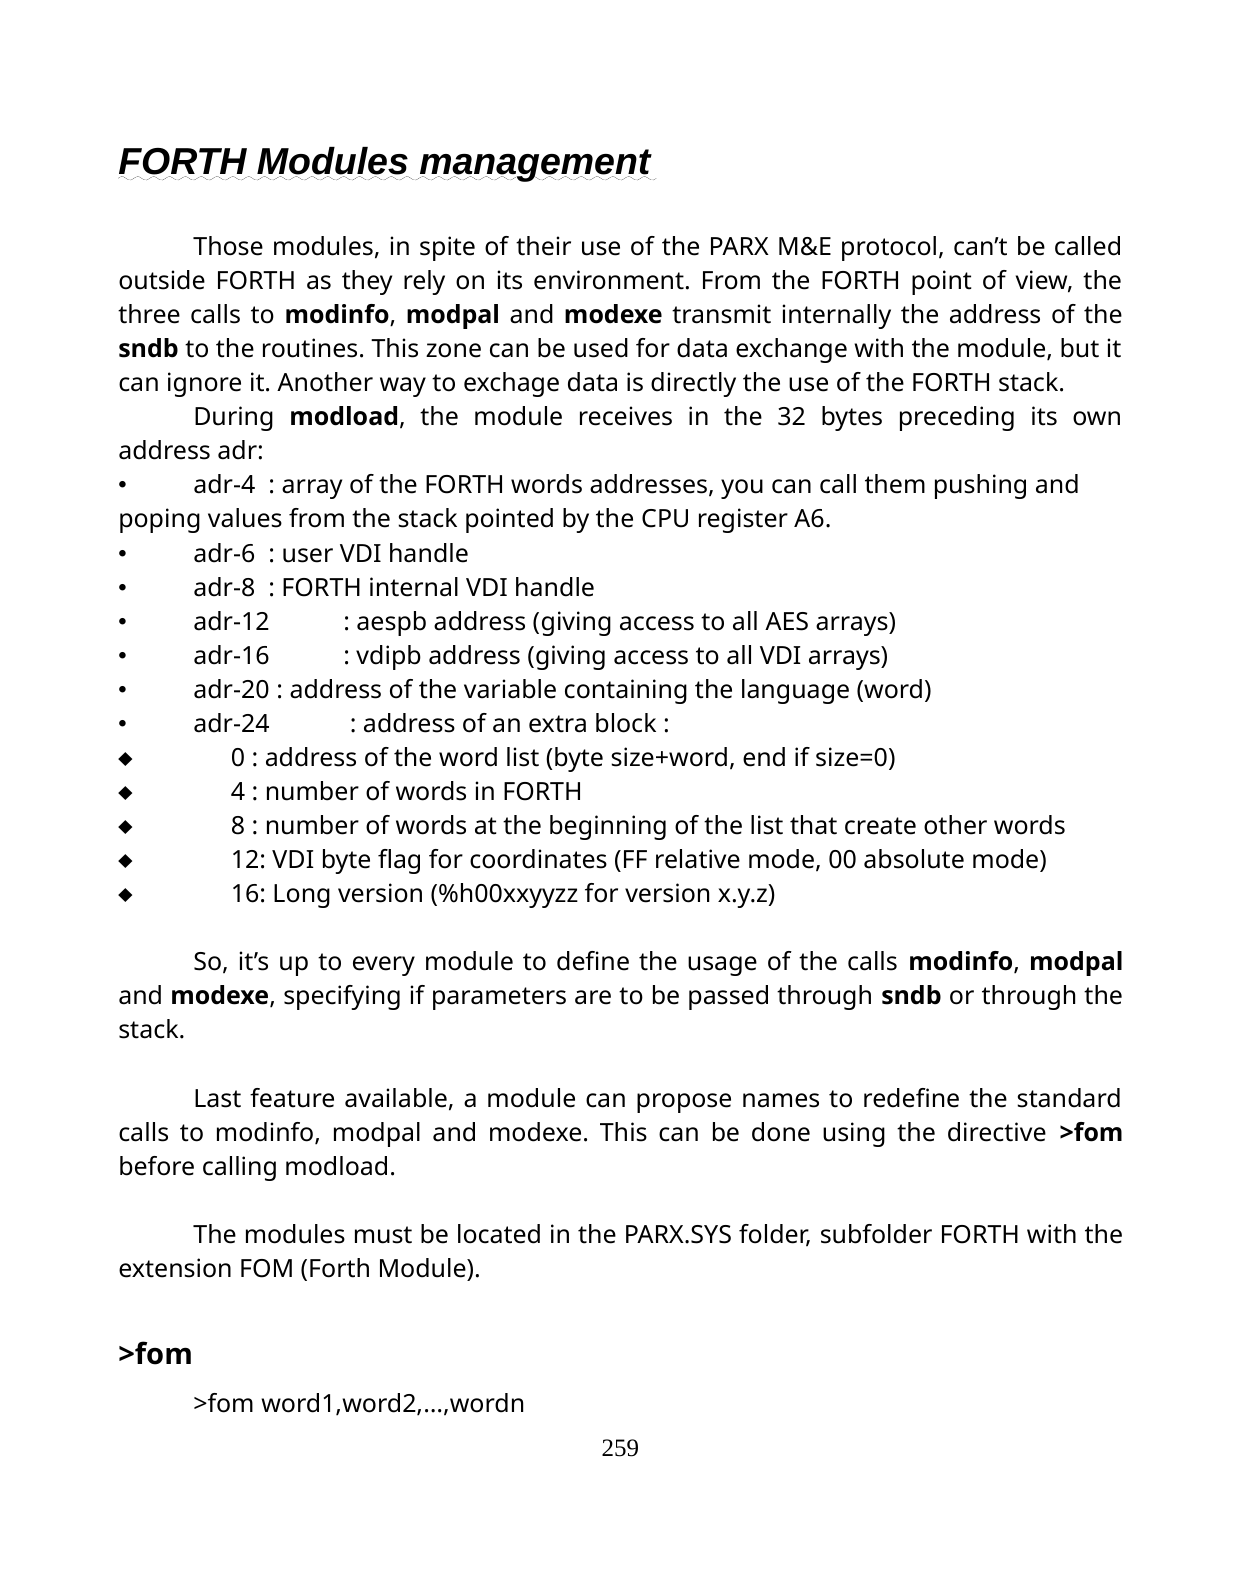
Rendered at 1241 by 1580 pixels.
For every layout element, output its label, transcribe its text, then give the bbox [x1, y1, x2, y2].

text During modload, the module receives in the 32 bytes preceding its own address adr: [118, 399, 1123, 467]
text Those modules, in spite of their use of the PARX M&E protocol, can’t be called outside FORTH as they rely on its environment. From the FORTH point of view, the three calls to modinfo, modpal and modexe transmit internally the address of the sndb to the routines. This zone can be used for data exchange with the module, but it can ignore it. Another way to exchage data is directly the use of the FORTH stack. [118, 229, 1123, 399]
list adr-4 : array of the FORTH words addresses, you can call them pushing and poping values from the stack pointed by the CPU register A6. [118, 467, 1123, 535]
subtitle FORTH Modules management [118, 139, 1122, 182]
list adr-8 : FORTH internal VDI handle [118, 569, 1123, 603]
list 8 : number of words at the beginning of the list that create other words [118, 808, 1123, 842]
list adr-6 : user VDI handle [118, 535, 1123, 569]
list 12: VDI byte flag for coordinates (FF relative mode, 00 absolute mode) [118, 842, 1123, 876]
list adr-20 : address of the variable containing the language (word) [118, 671, 1123, 706]
list adr-16 : vdipb address (giving access to all VDI arrays) [118, 637, 1123, 671]
text >fom word1,word2,…,wordn [118, 1385, 1123, 1419]
list 4 : number of words in FORTH [118, 774, 1123, 808]
text Last feature available, a module can propose names to redefine the standard calls to modinfo, modpal and modexe. This can be done using the directive >fom before calling modload. [118, 1080, 1123, 1182]
list adr-24 : address of an extra block : [118, 706, 1123, 739]
text The modules must be located in the PARX.SYS folder, subfolder FORTH with the extension FOM (Forth Module). [118, 1216, 1123, 1284]
list 0 : address of the word list (byte size+word, end if size=0) [118, 739, 1123, 774]
subtitle >fom [118, 1333, 1122, 1373]
list adr-12 : aespb address (giving access to all AES arrays) [118, 603, 1123, 637]
text So, it’s up to every module to define the usage of the calls modinfo, modpal and modexe, specifying if parameters are to be passed through sndb or through the stack. [118, 944, 1123, 1046]
list 16: Long version (%h00xxyyzz for version x.y.z) [118, 876, 1123, 910]
